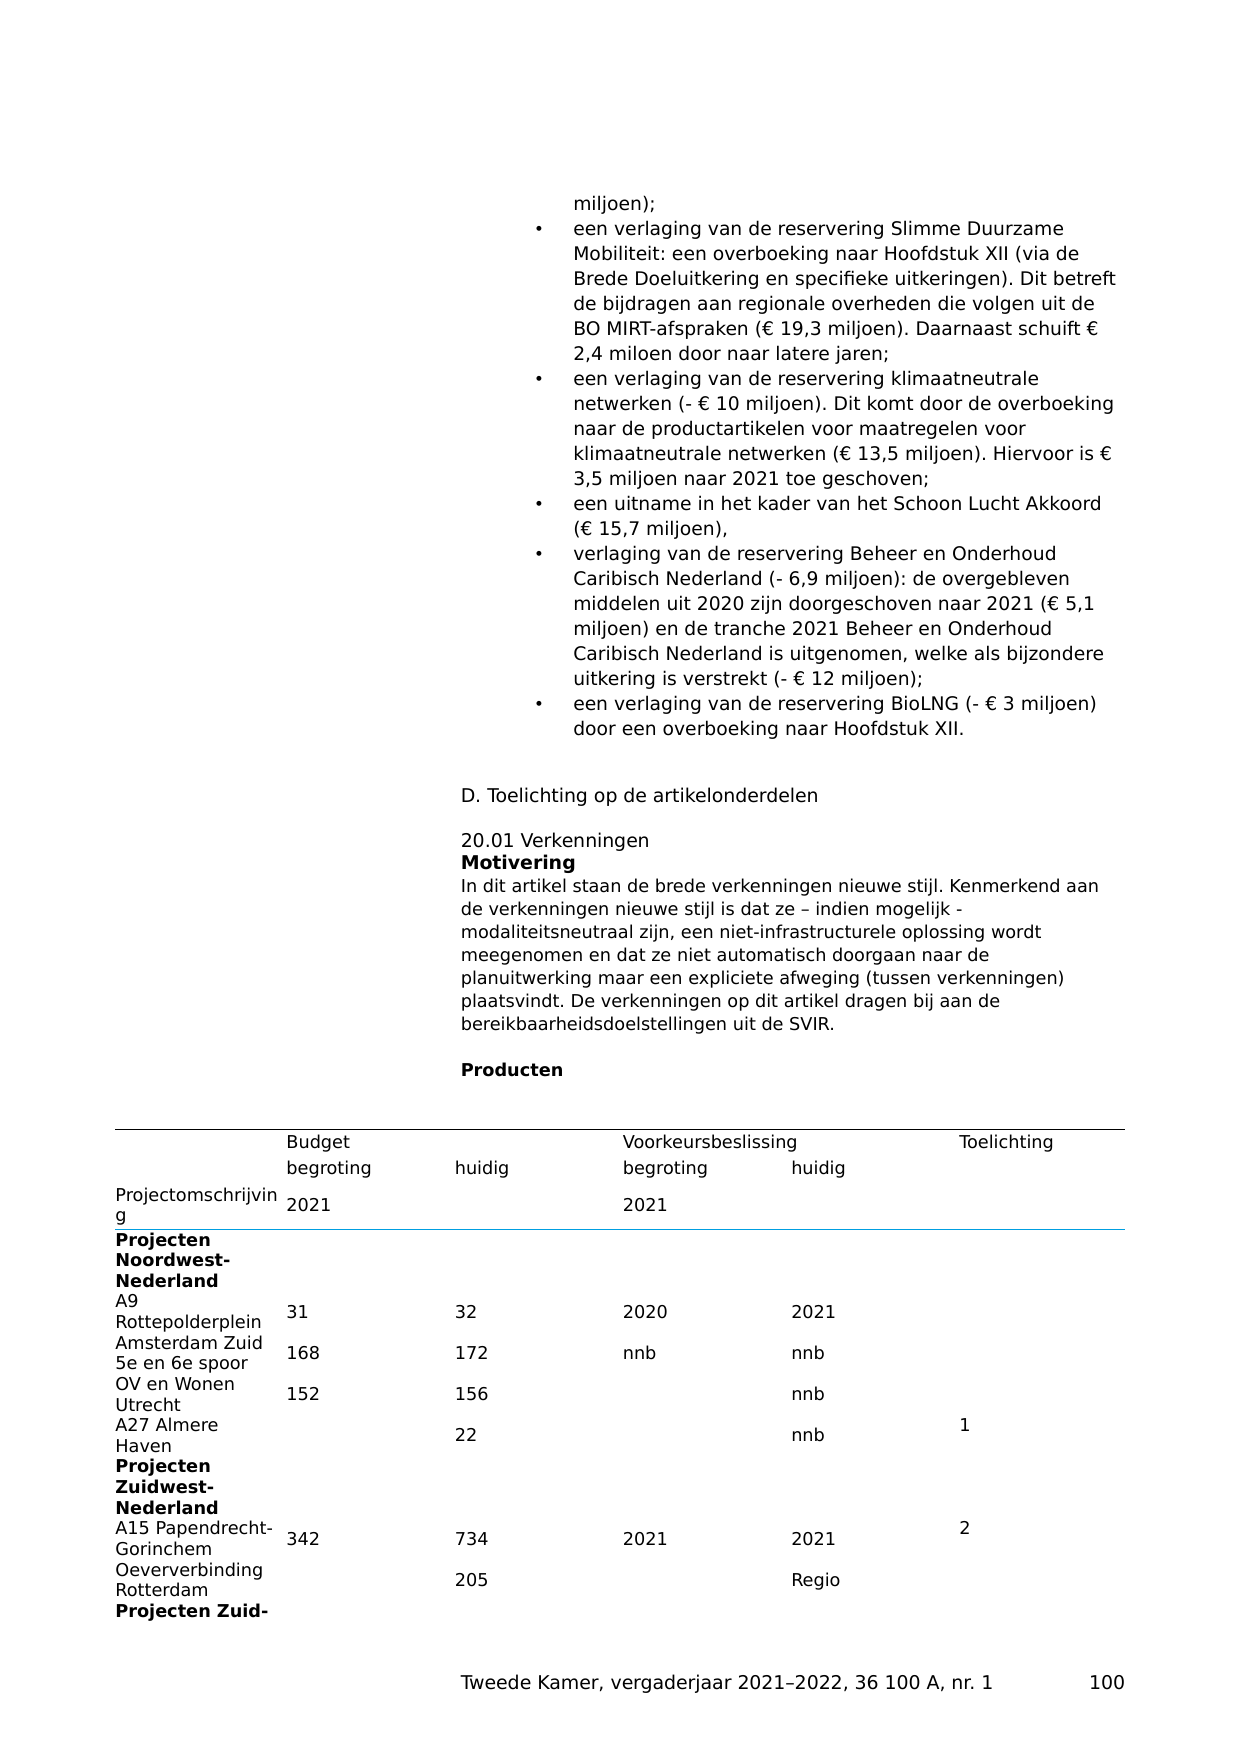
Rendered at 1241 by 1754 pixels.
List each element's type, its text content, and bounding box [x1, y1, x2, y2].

table_cell A9 Rottepolderplein [115, 1291, 283, 1333]
table_cell [956, 1456, 1125, 1518]
table_cell 31 [283, 1291, 452, 1333]
title 20.01 Verkenningen [461, 830, 1125, 852]
table_cell OV en Wonen Utrecht [115, 1374, 283, 1415]
table_cell [283, 1601, 452, 1621]
table_cell nnb [788, 1374, 956, 1415]
list een uitname in het kader van het Schoon Lucht Akkoord (€ 15,7 miljoen), [536, 491, 1125, 541]
table_cell Oeververbinding Rotterdam [115, 1560, 283, 1601]
table_cell Budget [283, 1130, 620, 1155]
table_cell [452, 1182, 620, 1229]
table_cell [956, 1155, 1125, 1182]
table_cell [452, 1456, 620, 1518]
table_cell 2021 [620, 1182, 788, 1229]
table_cell [956, 1333, 1125, 1374]
table_cell [620, 1601, 788, 1621]
table_cell begroting [283, 1155, 452, 1182]
list miljoen); [536, 191, 1125, 216]
table_cell Projectomschrijving [115, 1182, 283, 1229]
table_cell [788, 1601, 956, 1621]
table_cell [620, 1560, 788, 1601]
table_cell [620, 1415, 788, 1456]
table_cell [956, 1291, 1125, 1333]
table_cell [956, 1560, 1125, 1601]
table_cell 2020 [620, 1291, 788, 1333]
table_cell begroting [620, 1155, 788, 1182]
table_cell Voorkeursbeslissing [620, 1130, 956, 1155]
table_cell 2021 [788, 1518, 956, 1559]
table_cell [956, 1182, 1125, 1229]
table_cell [788, 1182, 956, 1229]
table_cell [956, 1230, 1125, 1291]
table_cell [283, 1415, 452, 1456]
table_cell Regio [788, 1560, 956, 1601]
table_cell huidig [452, 1155, 620, 1182]
table_cell 734 [452, 1518, 620, 1559]
table_cell A27 Almere Haven [115, 1415, 283, 1456]
table_cell [788, 1230, 956, 1291]
table_cell nnb [620, 1333, 788, 1374]
table_cell 156 [452, 1374, 620, 1415]
table_cell 152 [283, 1374, 452, 1415]
table_cell [115, 1155, 283, 1182]
table_cell [956, 1601, 1125, 1621]
table_cell [956, 1374, 1125, 1415]
table_cell huidig [788, 1155, 956, 1182]
table_cell 32 [452, 1291, 620, 1333]
table_cell [620, 1230, 788, 1291]
text Motivering [461, 852, 1125, 874]
table_cell 22 [452, 1415, 620, 1456]
table_cell 2021 [788, 1291, 956, 1333]
table_cell Amsterdam Zuid 5e en 6e spoor [115, 1333, 283, 1374]
table_cell [115, 1130, 283, 1155]
list verlaging van de reservering Beheer en Onderhoud Caribisch Nederland (- 6,9 miljoen): de overgebleven middelen uit 2020 zijn doorgeschoven naar 2021 (€ 5,1 miljoen) en de tranche 2021 Beheer en Onderhoud Caribisch Nederland is uitgenomen, welke als bijzondere uitkering is verstrekt (- € 12 miljoen); [536, 541, 1125, 691]
list een verlaging van de reservering klimaatneutrale netwerken (- € 10 miljoen). Dit komt door de overboeking naar de productartikelen voor maatregelen voor klimaatneutrale netwerken (€ 13,5 miljoen). Hiervoor is € 3,5 miljoen naar 2021 toe geschoven; [536, 366, 1125, 491]
table_cell 168 [283, 1333, 452, 1374]
table_cell [620, 1374, 788, 1415]
table_cell Projecten Zuid- [115, 1601, 283, 1621]
list een verlaging van de reservering BioLNG (- € 3 miljoen) door een overboeking naar Hoofdstuk XII. [536, 691, 1125, 741]
table_cell Toelichting [956, 1130, 1125, 1155]
table_cell 2021 [283, 1182, 452, 1229]
table_cell 2 [956, 1518, 1125, 1559]
table_cell Projecten Zuidwest-Nederland [115, 1456, 283, 1518]
table_cell [452, 1230, 620, 1291]
table_cell A15 Papendrecht-Gorinchem [115, 1518, 283, 1559]
table_header Tabel 49 Projectoverzicht behorende bij 20.01: Verkenningen (bedragen x € 1 miljoen) [115, 1104, 1125, 1128]
table_cell 1 [956, 1415, 1125, 1456]
table_cell nnb [788, 1333, 956, 1374]
table_cell [788, 1456, 956, 1518]
table_cell 342 [283, 1518, 452, 1559]
list een verlaging van de reservering Slimme Duurzame Mobiliteit: een overboeking naar Hoofdstuk XII (via de Brede Doeluitkering en specifieke uitkeringen). Dit betreft de bijdragen aan regionale overheden die volgen uit de BO MIRT-afspraken (€ 19,3 miljoen). Daarnaast schuift € 2,4 miloen door naar latere jaren; [536, 216, 1125, 366]
table_cell [283, 1560, 452, 1601]
table_cell [452, 1601, 620, 1621]
table_cell 2021 [620, 1518, 788, 1559]
text In dit artikel staan de brede verkenningen nieuwe stijl. Kenmerkend aan de verkenningen nieuwe stijl is dat ze – indien mogelijk - modaliteitsneutraal zijn, een niet-infrastructurele oplossing wordt meegenomen en dat ze niet automatisch doorgaan naar de planuitwerking maar een expliciete afweging (tussen verkenningen) plaatsvindt. De verkenningen op dit artikel dragen bij aan de bereikbaarheidsdoelstellingen uit de SVIR. [461, 874, 1125, 1035]
table_cell 205 [452, 1560, 620, 1601]
table_cell nnb [788, 1415, 956, 1456]
title D. Toelichting op de artikelonderdelen [461, 785, 1125, 807]
table_cell 172 [452, 1333, 620, 1374]
table_cell [620, 1456, 788, 1518]
table_cell [283, 1230, 452, 1291]
table_cell [283, 1456, 452, 1518]
table_cell Projecten Noordwest-Nederland [115, 1230, 283, 1291]
text Producten [461, 1058, 1125, 1081]
